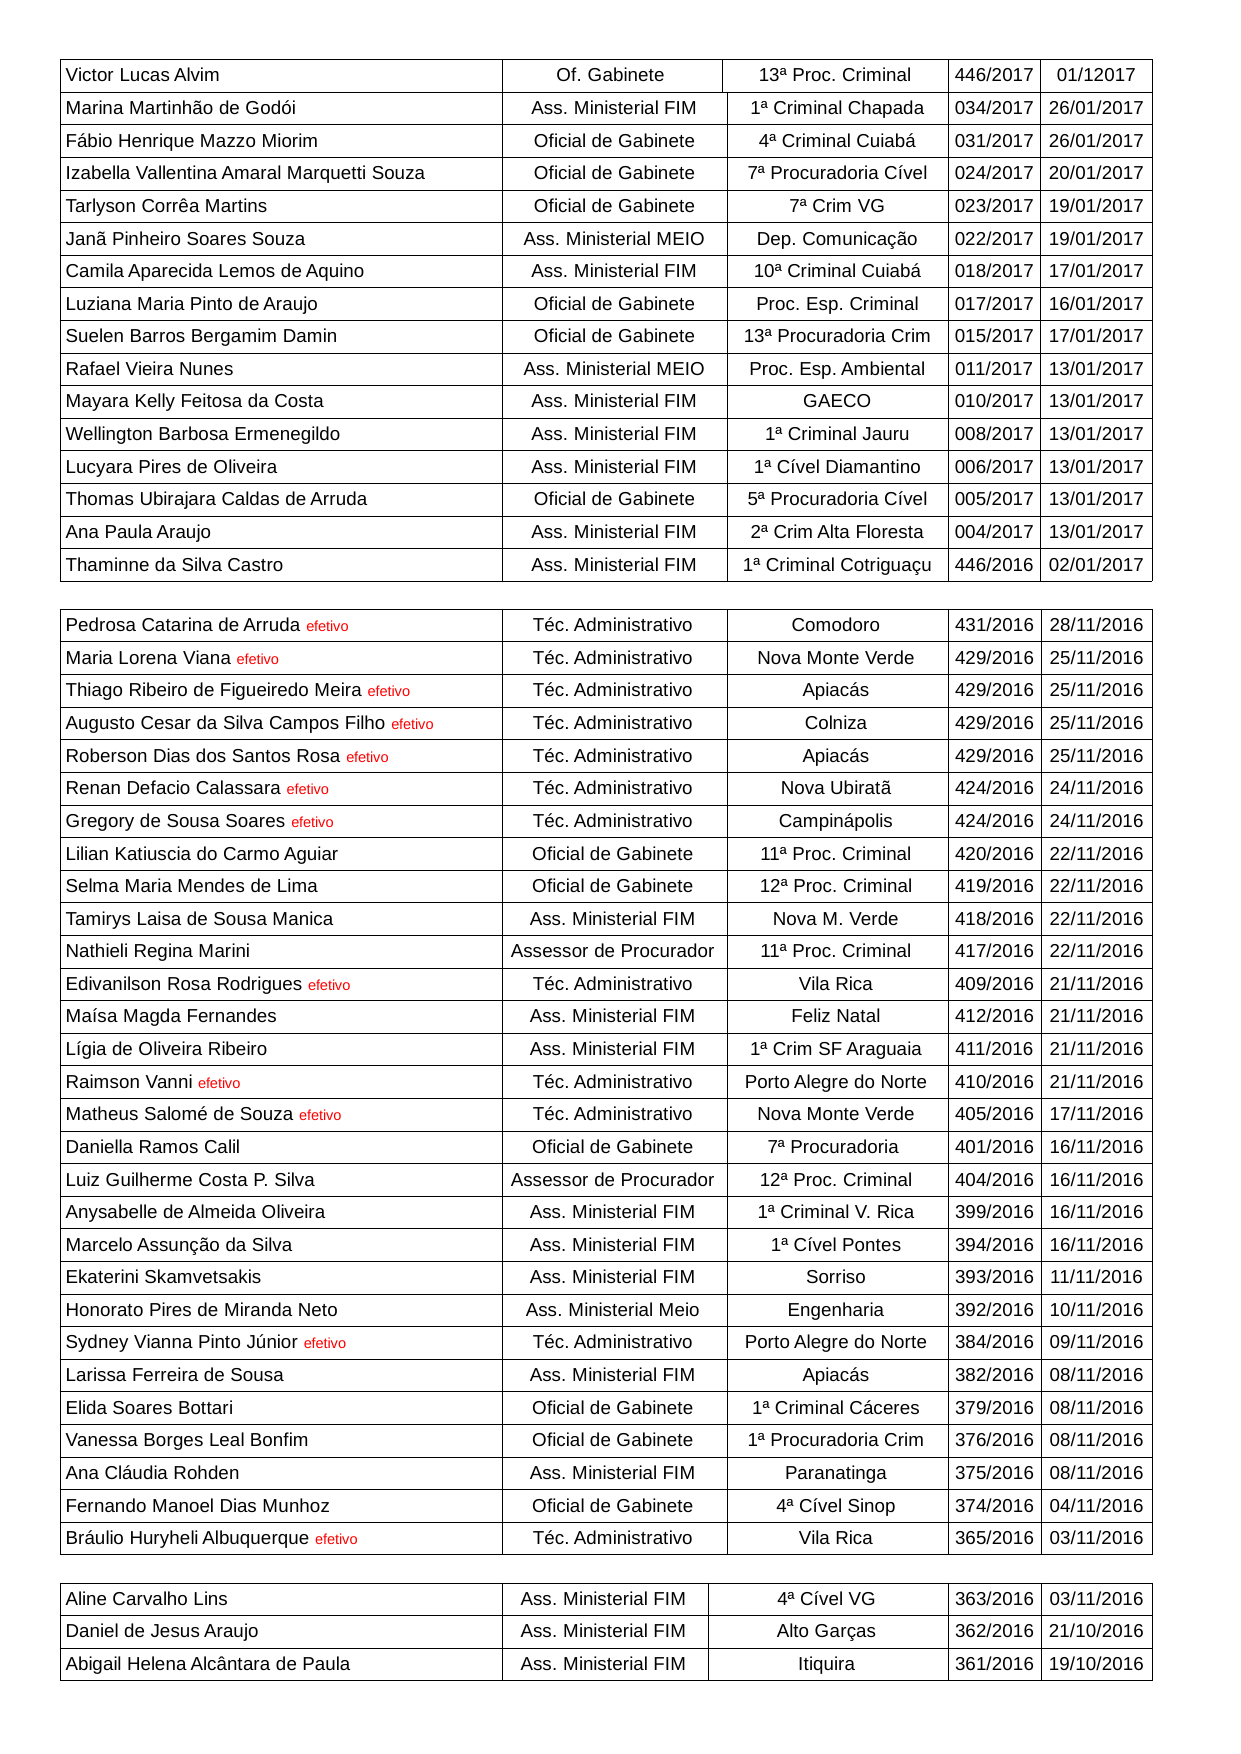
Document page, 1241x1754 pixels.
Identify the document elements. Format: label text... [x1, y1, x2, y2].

table_cell 13/01/2017 [1041, 354, 1152, 385]
table_cell 10ª Criminal Cuiabá [728, 256, 948, 287]
table_cell 409/2016 [949, 969, 1041, 1000]
table_cell 7ª Procuradoria [728, 1132, 948, 1163]
table_cell 25/11/2016 [1042, 708, 1152, 739]
table_cell Dep. Comunicação [728, 223, 948, 255]
table_cell 031/2017 [949, 125, 1040, 157]
table_cell Ass. Ministerial FIM [503, 1229, 727, 1261]
table_cell Ana Cláudia Rohden [61, 1458, 502, 1489]
table_cell Oficial de Gabinete [503, 1490, 727, 1522]
table_cell 11/11/2016 [1042, 1262, 1152, 1293]
table_cell Apiacás [728, 675, 948, 707]
table_cell Selma Maria Mendes de Lima [61, 871, 502, 902]
table_cell 09/11/2016 [1042, 1327, 1152, 1359]
table_header 431/2016 [949, 610, 1041, 641]
table_cell 21/11/2016 [1042, 1066, 1152, 1098]
table_cell Edivanilson Rosa Rodrigues efetivo [61, 969, 502, 1000]
table_cell Vila Rica [728, 969, 948, 1000]
table_cell Téc. Administrativo [503, 806, 727, 837]
table_cell Apiacás [728, 740, 948, 772]
table_header 4ª Cível VG [709, 1584, 948, 1615]
table_cell 03/11/2016 [1042, 1523, 1152, 1554]
table_cell 16/11/2016 [1042, 1197, 1152, 1228]
table_cell 16/01/2017 [1041, 288, 1152, 320]
table_cell 13ª Procuradoria Crim [728, 321, 948, 352]
table_cell Téc. Administrativo [503, 969, 727, 1000]
table_cell Honorato Pires de Miranda Neto [61, 1295, 502, 1326]
table_cell 015/2017 [949, 321, 1040, 352]
table_cell Alto Garças [709, 1616, 948, 1648]
table_cell 399/2016 [949, 1197, 1041, 1228]
table_cell 017/2017 [949, 288, 1040, 320]
table_cell Colniza [728, 708, 948, 739]
table_cell Itiquira [709, 1649, 948, 1680]
table_cell 26/01/2017 [1041, 93, 1152, 124]
table_cell 02/01/2017 [1041, 549, 1152, 581]
table_cell 7ª Crim VG [728, 191, 948, 222]
table_cell 08/11/2016 [1042, 1392, 1152, 1424]
table_cell Larissa Ferreira de Sousa [61, 1360, 502, 1391]
table_cell Ass. Ministerial FIM [503, 256, 727, 287]
table_cell 024/2017 [949, 158, 1040, 189]
table_cell Roberson Dias dos Santos Rosa efetivo [61, 740, 502, 772]
table_cell 4ª Criminal Cuiabá [728, 125, 948, 157]
table_cell 08/11/2016 [1042, 1425, 1152, 1457]
table_cell Lilian Katiuscia do Carmo Aguiar [61, 838, 502, 870]
table_cell Nova Monte Verde [728, 1099, 948, 1131]
table_cell Abigail Helena Alcântara de Paula [61, 1649, 502, 1680]
table_cell 429/2016 [949, 675, 1041, 707]
table_cell Anysabelle de Almeida Oliveira [61, 1197, 502, 1228]
table_cell 16/11/2016 [1042, 1229, 1152, 1261]
table_cell 361/2016 [949, 1649, 1041, 1680]
table_cell 1ª Cível Diamantino [728, 451, 948, 483]
table_cell 11ª Proc. Criminal [728, 838, 948, 870]
table_cell Thomas Ubirajara Caldas de Arruda [61, 484, 502, 516]
table_cell Ass. Ministerial MEIO [503, 354, 727, 385]
table_cell 424/2016 [949, 806, 1041, 837]
table_cell 21/11/2016 [1042, 1001, 1152, 1033]
table_cell 21/10/2016 [1042, 1616, 1152, 1648]
table_cell 374/2016 [949, 1490, 1041, 1522]
table_cell 16/11/2016 [1042, 1164, 1152, 1196]
table_cell Marcelo Assunção da Silva [61, 1229, 502, 1261]
table_cell Mayara Kelly Feitosa da Costa [61, 386, 502, 418]
table_header Pedrosa Catarina de Arruda efetivo [61, 610, 502, 641]
table_cell Oficial de Gabinete [503, 1425, 727, 1457]
table_cell 008/2017 [949, 419, 1040, 450]
table_cell Luiz Guilherme Costa P. Silva [61, 1164, 502, 1196]
table_cell 418/2016 [949, 903, 1041, 935]
table_cell Ass. Ministerial FIM [503, 517, 727, 548]
table_cell Vanessa Borges Leal Bonfim [61, 1425, 502, 1457]
table_cell Assessor de Procurador [503, 936, 727, 967]
table_cell Nova Ubiratã [728, 773, 948, 804]
table_cell Apiacás [728, 1360, 948, 1391]
table_cell Tamirys Laisa de Sousa Manica [61, 903, 502, 935]
table_cell 7ª Procuradoria Cível [728, 158, 948, 189]
table_cell Camila Aparecida Lemos de Aquino [61, 256, 502, 287]
table_cell 1ª Criminal Chapada [728, 93, 948, 124]
table_cell Maísa Magda Fernandes [61, 1001, 502, 1033]
table_cell 1ª Criminal Cáceres [728, 1392, 948, 1424]
table_cell 412/2016 [949, 1001, 1041, 1033]
table_header 28/11/2016 [1042, 610, 1152, 641]
table_cell Renan Defacio Calassara efetivo [61, 773, 502, 804]
table_cell 375/2016 [949, 1458, 1041, 1489]
table_cell Oficial de Gabinete [503, 1392, 727, 1424]
table_cell 005/2017 [949, 484, 1040, 516]
table_cell Sorriso [728, 1262, 948, 1293]
table_cell 26/01/2017 [1041, 125, 1152, 157]
table_cell 21/11/2016 [1042, 969, 1152, 1000]
table_header Victor Lucas Alvim [61, 60, 502, 92]
table_cell Janã Pinheiro Soares Souza [61, 223, 502, 255]
table_cell 08/11/2016 [1042, 1360, 1152, 1391]
table_cell 365/2016 [949, 1523, 1041, 1554]
table_cell Raimson Vanni efetivo [61, 1066, 502, 1098]
table_cell Fernando Manoel Dias Munhoz [61, 1490, 502, 1522]
table_cell 384/2016 [949, 1327, 1041, 1359]
table_cell Thaminne da Silva Castro [61, 549, 502, 581]
table_header Aline Carvalho Lins [61, 1584, 502, 1615]
table_cell 04/11/2016 [1042, 1490, 1152, 1522]
table_cell 022/2017 [949, 223, 1040, 255]
table_cell Oficial de Gabinete [503, 125, 727, 157]
table_cell 401/2016 [949, 1132, 1041, 1163]
table_cell 429/2016 [949, 740, 1041, 772]
table_cell Ass. Ministerial FIM [503, 1458, 727, 1489]
table_cell Daniel de Jesus Araujo [61, 1616, 502, 1648]
table_cell 376/2016 [949, 1425, 1041, 1457]
table_cell Ass. Ministerial FIM [503, 549, 727, 581]
table_cell Feliz Natal [728, 1001, 948, 1033]
table_cell 5ª Procuradoria Cível [728, 484, 948, 516]
table_cell Nova Monte Verde [728, 642, 948, 674]
table_cell 1ª Criminal Jauru [728, 419, 948, 450]
table_cell 446/2016 [949, 549, 1040, 581]
table_header 446/2017 [949, 60, 1040, 92]
table_cell Ana Paula Araujo [61, 517, 502, 548]
table_cell Lucyara Pires de Oliveira [61, 451, 502, 483]
table_cell Téc. Administrativo [503, 642, 727, 674]
table_cell 1ª Criminal V. Rica [728, 1197, 948, 1228]
table_cell Maria Lorena Viana efetivo [61, 642, 502, 674]
table_cell 034/2017 [949, 93, 1040, 124]
table_cell 419/2016 [949, 871, 1041, 902]
table_cell Bráulio Huryheli Albuquerque efetivo [61, 1523, 502, 1554]
table_cell Téc. Administrativo [503, 708, 727, 739]
table_header 01/12017 [1041, 60, 1152, 92]
table_cell 11ª Proc. Criminal [728, 936, 948, 967]
table_cell 19/01/2017 [1041, 191, 1152, 222]
table_cell 018/2017 [949, 256, 1040, 287]
table_cell Ass. Ministerial FIM [503, 1360, 727, 1391]
table_cell 22/11/2016 [1042, 838, 1152, 870]
table_cell Ass. Ministerial FIM [503, 93, 727, 124]
table_cell Ass. Ministerial FIM [503, 1616, 708, 1648]
table_cell Campinápolis [728, 806, 948, 837]
table_cell 12ª Proc. Criminal [728, 1164, 948, 1196]
table_cell 429/2016 [949, 642, 1041, 674]
table_cell Fábio Henrique Mazzo Miorim [61, 125, 502, 157]
table_cell Ass. Ministerial Meio [503, 1295, 727, 1326]
table_cell Assessor de Procurador [503, 1164, 727, 1196]
table_cell Augusto Cesar da Silva Campos Filho efetivo [61, 708, 502, 739]
table_cell 20/01/2017 [1041, 158, 1152, 189]
table_cell 17/11/2016 [1042, 1099, 1152, 1131]
table_cell Marina Martinhão de Godói [61, 93, 502, 124]
table_cell Ass. Ministerial FIM [503, 1649, 708, 1680]
table_cell Tarlyson Corrêa Martins [61, 191, 502, 222]
table_cell 25/11/2016 [1042, 675, 1152, 707]
table_cell 1ª Crim SF Araguaia [728, 1034, 948, 1065]
table_cell Oficial de Gabinete [503, 871, 727, 902]
table_cell 404/2016 [949, 1164, 1041, 1196]
table_cell 1ª Criminal Cotriguaçu [728, 549, 948, 581]
table_cell Wellington Barbosa Ermenegildo [61, 419, 502, 450]
table_cell 19/01/2017 [1041, 223, 1152, 255]
table_cell 22/11/2016 [1042, 936, 1152, 967]
table_cell Téc. Administrativo [503, 1327, 727, 1359]
table_cell Vila Rica [728, 1523, 948, 1554]
table_cell Luziana Maria Pinto de Araujo [61, 288, 502, 320]
table_cell 17/01/2017 [1041, 321, 1152, 352]
table_cell 10/11/2016 [1042, 1295, 1152, 1326]
table_cell 411/2016 [949, 1034, 1041, 1065]
table_cell 379/2016 [949, 1392, 1041, 1424]
table_cell Engenharia [728, 1295, 948, 1326]
table_header Of. Gabinete [503, 60, 722, 92]
table_cell 362/2016 [949, 1616, 1041, 1648]
table_cell 405/2016 [949, 1099, 1041, 1131]
table_cell Proc. Esp. Ambiental [728, 354, 948, 385]
table_cell 12ª Proc. Criminal [728, 871, 948, 902]
table_cell 394/2016 [949, 1229, 1041, 1261]
table_cell Ass. Ministerial FIM [503, 1001, 727, 1033]
table_cell 420/2016 [949, 838, 1041, 870]
table_cell Téc. Administrativo [503, 675, 727, 707]
table_cell Paranatinga [728, 1458, 948, 1489]
table_cell Téc. Administrativo [503, 1066, 727, 1098]
table_cell Ass. Ministerial FIM [503, 419, 727, 450]
table_cell Thiago Ribeiro de Figueiredo Meira efetivo [61, 675, 502, 707]
table_cell 13/01/2017 [1041, 451, 1152, 483]
table_cell 08/11/2016 [1042, 1458, 1152, 1489]
table_cell Porto Alegre do Norte [728, 1066, 948, 1098]
table_cell Téc. Administrativo [503, 773, 727, 804]
table_cell Téc. Administrativo [503, 1523, 727, 1554]
table_cell Ass. Ministerial FIM [503, 1034, 727, 1065]
table_cell Proc. Esp. Criminal [728, 288, 948, 320]
table_cell Oficial de Gabinete [503, 838, 727, 870]
table_cell Sydney Vianna Pinto Júnior efetivo [61, 1327, 502, 1359]
table_cell Ass. Ministerial FIM [503, 386, 727, 418]
table_cell Nathieli Regina Marini [61, 936, 502, 967]
table_cell Oficial de Gabinete [503, 158, 727, 189]
table_cell Ass. Ministerial FIM [503, 1262, 727, 1293]
table_cell 19/10/2016 [1042, 1649, 1152, 1680]
table_cell Ass. Ministerial FIM [503, 903, 727, 935]
table_cell 010/2017 [949, 386, 1040, 418]
table_cell 24/11/2016 [1042, 806, 1152, 837]
table_cell 17/01/2017 [1041, 256, 1152, 287]
table_cell 382/2016 [949, 1360, 1041, 1391]
table_cell 417/2016 [949, 936, 1041, 967]
table_cell 1ª Cível Pontes [728, 1229, 948, 1261]
table_cell 424/2016 [949, 773, 1041, 804]
table_cell 16/11/2016 [1042, 1132, 1152, 1163]
table_cell 4ª Cível Sinop [728, 1490, 948, 1522]
table_cell Oficial de Gabinete [503, 321, 727, 352]
table_cell 011/2017 [949, 354, 1040, 385]
table_cell 13/01/2017 [1041, 517, 1152, 548]
table_cell Ass. Ministerial FIM [503, 451, 727, 483]
table_cell Ass. Ministerial FIM [503, 1197, 727, 1228]
table_cell 21/11/2016 [1042, 1034, 1152, 1065]
table_cell Gregory de Sousa Soares efetivo [61, 806, 502, 837]
table_cell Téc. Administrativo [503, 1099, 727, 1131]
table_cell 24/11/2016 [1042, 773, 1152, 804]
table_cell GAECO [728, 386, 948, 418]
table_cell 410/2016 [949, 1066, 1041, 1098]
table_cell 2ª Crim Alta Floresta [728, 517, 948, 548]
table_cell Nova M. Verde [728, 903, 948, 935]
table_cell 13/01/2017 [1041, 484, 1152, 516]
table_header 03/11/2016 [1042, 1584, 1152, 1615]
table_cell Oficial de Gabinete [503, 484, 727, 516]
table_header 13ª Proc. Criminal [723, 60, 948, 92]
table_cell 13/01/2017 [1041, 386, 1152, 418]
table_cell 004/2017 [949, 517, 1040, 548]
table_cell Elida Soares Bottari [61, 1392, 502, 1424]
table_cell Oficial de Gabinete [503, 1132, 727, 1163]
table_cell Oficial de Gabinete [503, 191, 727, 222]
table_cell 25/11/2016 [1042, 740, 1152, 772]
table_cell 393/2016 [949, 1262, 1041, 1293]
table_cell 22/11/2016 [1042, 903, 1152, 935]
table_cell Ekaterini Skamvetsakis [61, 1262, 502, 1293]
table_cell 25/11/2016 [1042, 642, 1152, 674]
table_cell 006/2017 [949, 451, 1040, 483]
table_cell Téc. Administrativo [503, 740, 727, 772]
table_cell 392/2016 [949, 1295, 1041, 1326]
table_cell Suelen Barros Bergamim Damin [61, 321, 502, 352]
table_cell Ass. Ministerial MEIO [503, 223, 727, 255]
table_cell Porto Alegre do Norte [728, 1327, 948, 1359]
table_cell Matheus Salomé de Souza efetivo [61, 1099, 502, 1131]
table_cell 023/2017 [949, 191, 1040, 222]
table_cell 22/11/2016 [1042, 871, 1152, 902]
table_cell Lígia de Oliveira Ribeiro [61, 1034, 502, 1065]
table_header Comodoro [728, 610, 948, 641]
table_cell Oficial de Gabinete [503, 288, 727, 320]
table_header Ass. Ministerial FIM [503, 1584, 708, 1615]
table_cell 1ª Procuradoria Crim [728, 1425, 948, 1457]
table_header Téc. Administrativo [503, 610, 727, 641]
table_header 363/2016 [949, 1584, 1041, 1615]
table_cell Daniella Ramos Calil [61, 1132, 502, 1163]
table_cell 13/01/2017 [1041, 419, 1152, 450]
table_cell Izabella Vallentina Amaral Marquetti Souza [61, 158, 502, 189]
table_cell Rafael Vieira Nunes [61, 354, 502, 385]
table_cell 429/2016 [949, 708, 1041, 739]
